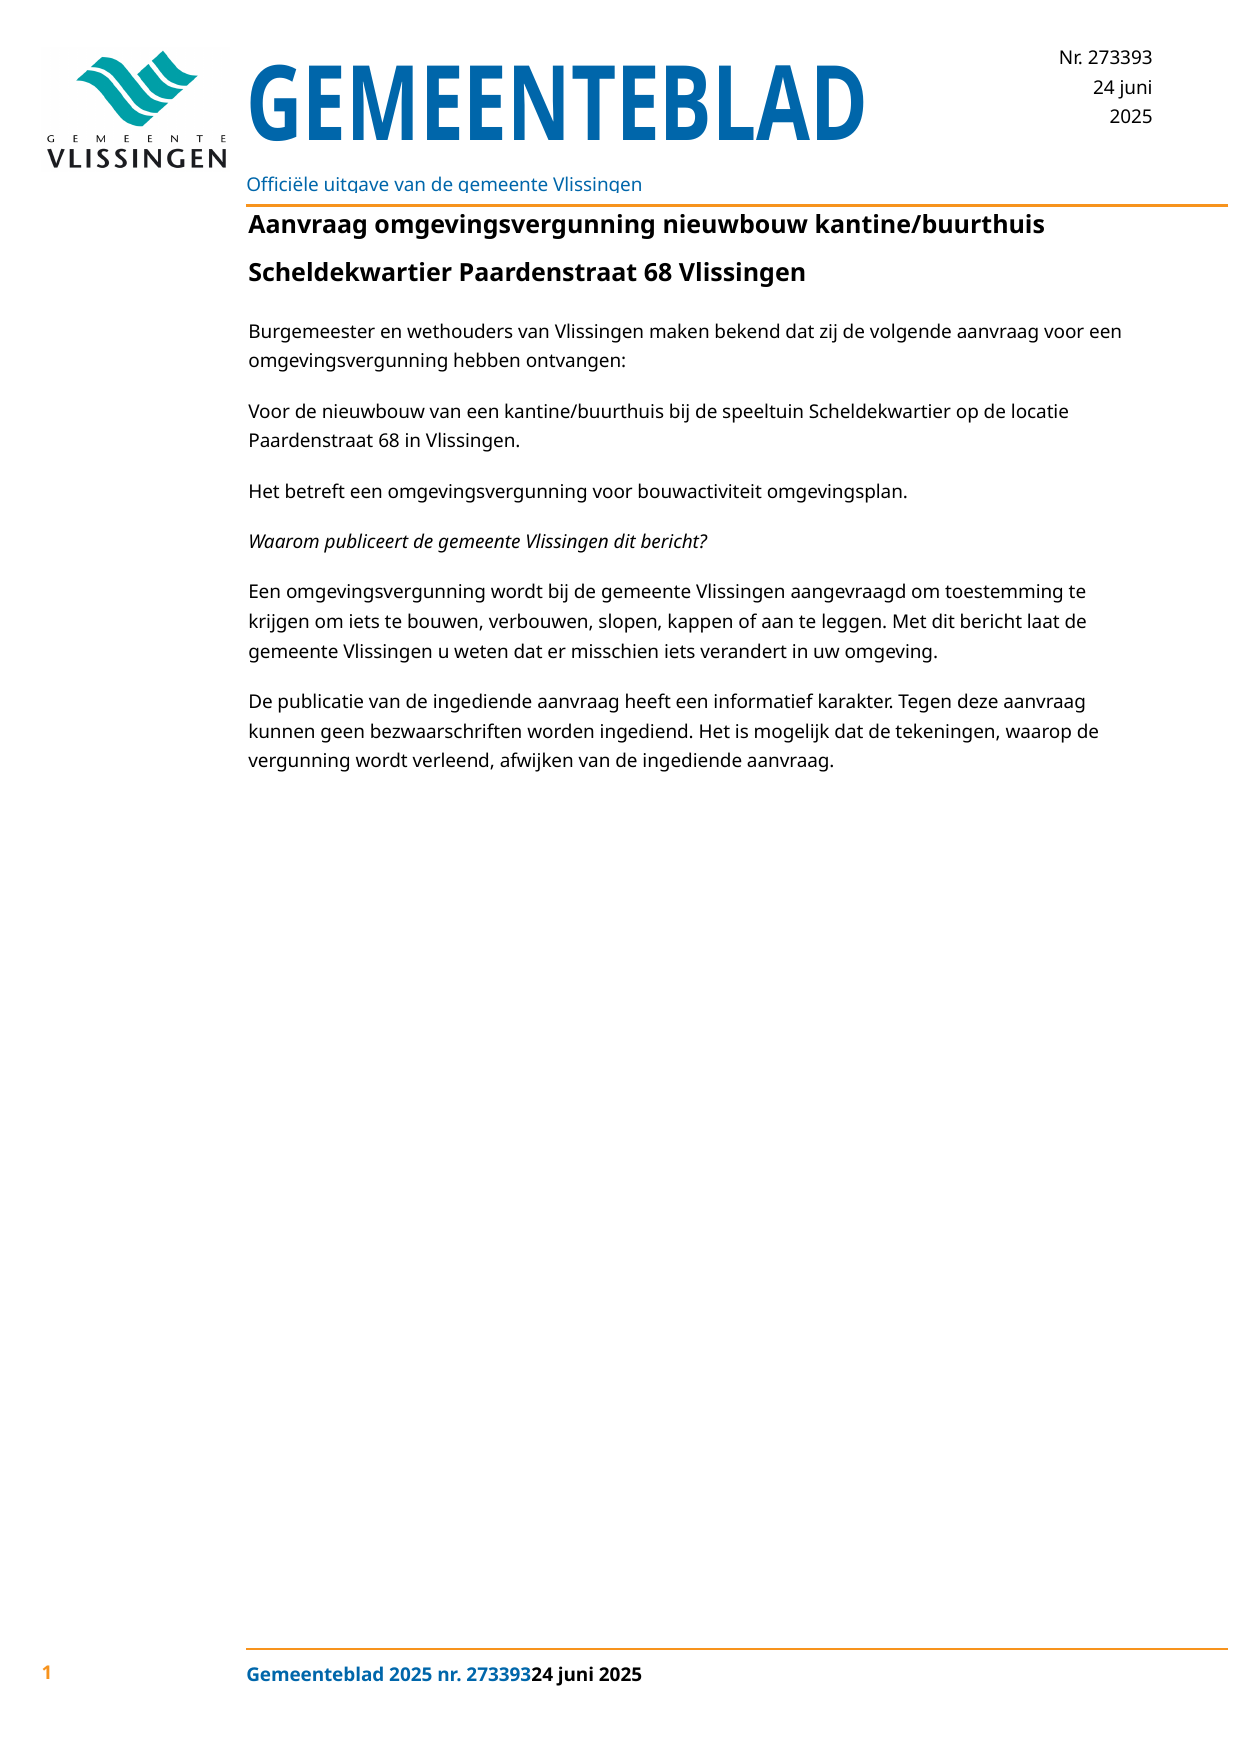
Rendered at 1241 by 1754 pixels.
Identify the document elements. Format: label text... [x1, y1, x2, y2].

text Burgemeester en wethouders van Vlissingen maken bekend dat zij de volgende aanvraag voor een omgevingsvergunning hebben ontvangen: [248, 318, 1152, 373]
text Waarom publiceert de gemeente Vlissingen dit bericht? [248, 528, 1152, 554]
text De publicatie van de ingediende aanvraag heeft een informatief karakter. Tegen deze aanvraag kunnen geen bezwaarschriften worden ingediend. Het is mogelijk dat de tekeningen, waarop de vergunning wordt verleend, afwijken van de ingediende aanvraag. [248, 688, 1152, 773]
text Aanvraag omgevingsvergunning nieuwbouw kantine/buurthuis Scheldekwartier Paardenstraat 68 Vlissingen [248, 207, 1152, 288]
picture [41, 47, 231, 172]
text Een omgevingsvergunning wordt bij de gemeente Vlissingen aangevraagd om toestemming te krijgen om iets te bouwen, verbouwen, slopen, kappen of aan te leggen. Met dit bericht laat de gemeente Vlissingen u weten dat er misschien iets verandert in uw omgeving. [248, 579, 1152, 664]
text Voor de nieuwbouw van een kantine/buurthuis bij de speeltuin Scheldekwartier op de locatie Paardenstraat 68 in Vlissingen. [248, 398, 1152, 453]
text Het betreft een omgevingsvergunning voor bouwactiviteit omgevingsplan. [248, 478, 1152, 504]
